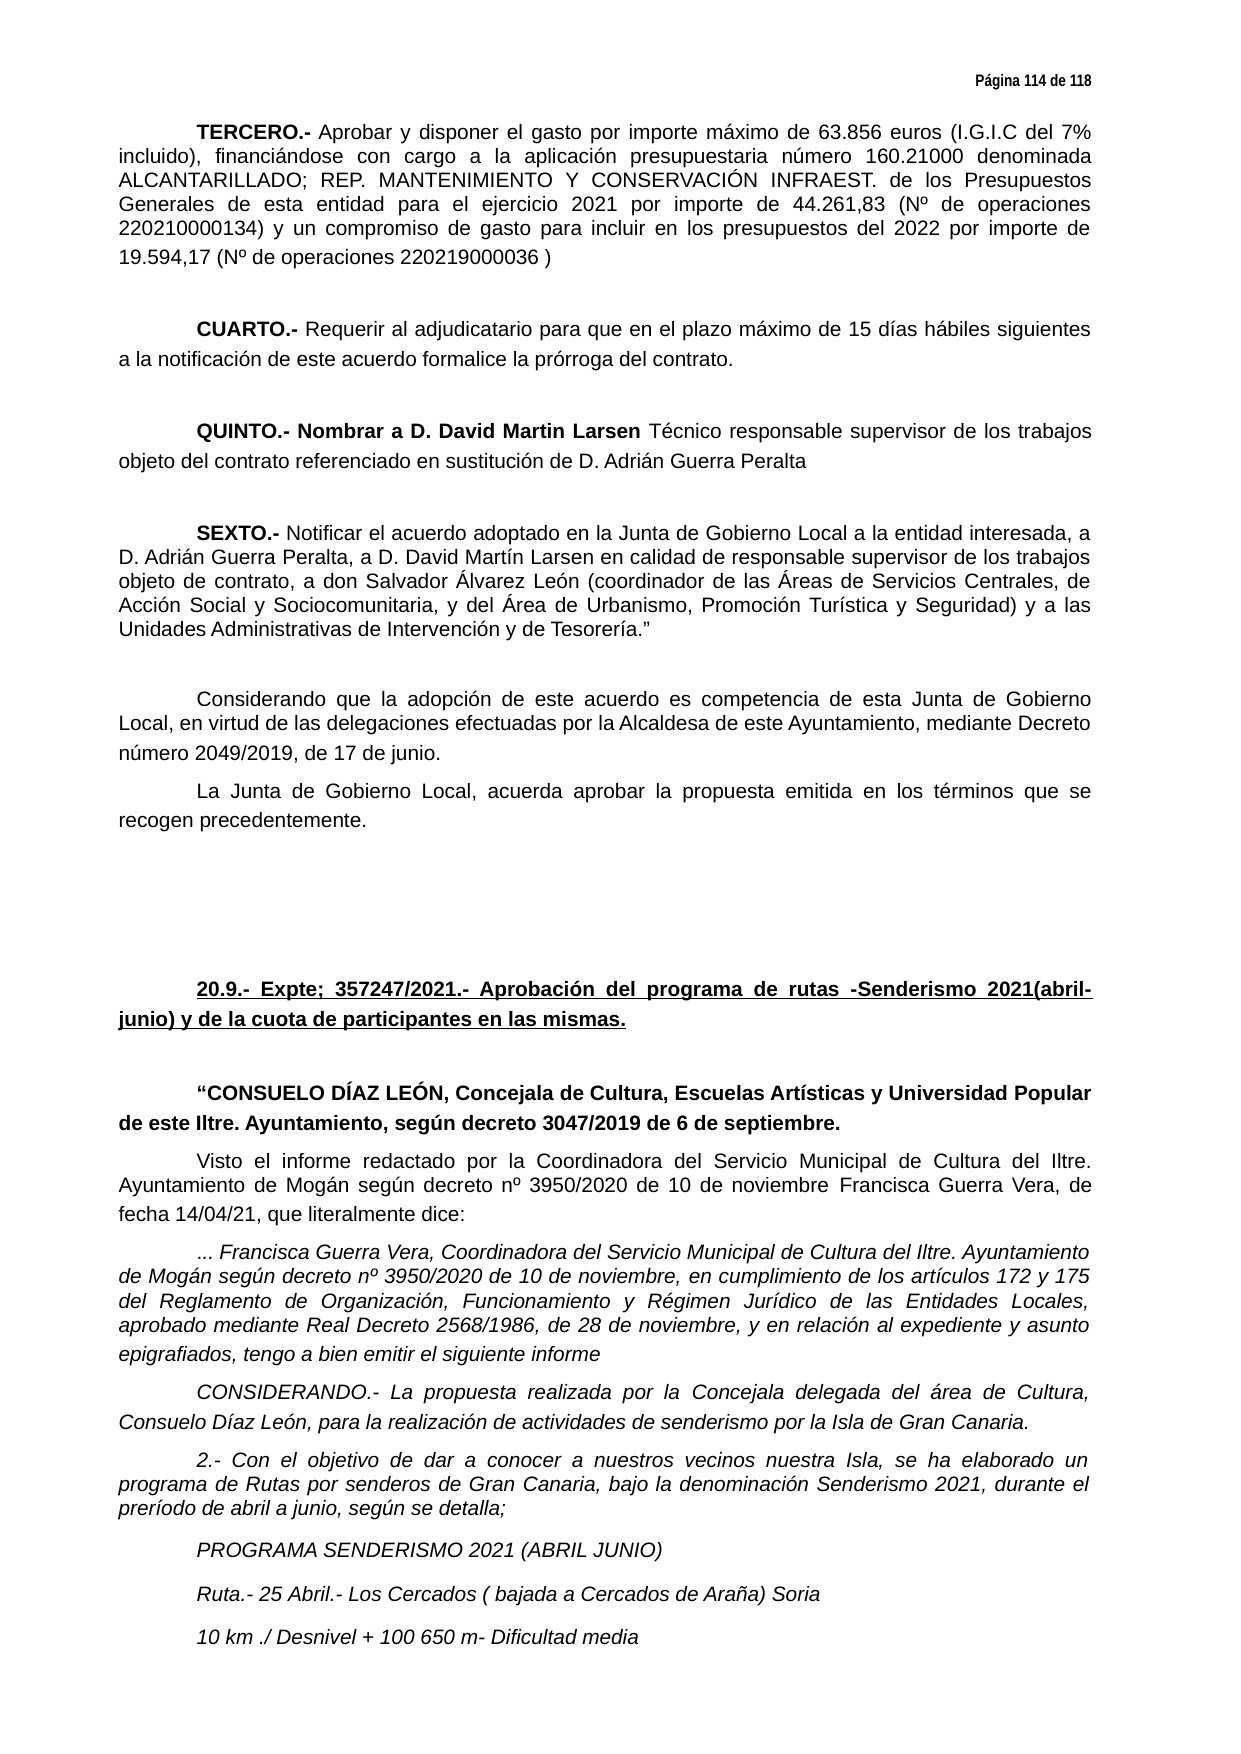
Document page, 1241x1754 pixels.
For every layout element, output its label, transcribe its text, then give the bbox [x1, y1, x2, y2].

text La Junta de Gobierno Local, acuerda aprobar la propuesta emitida en los términos que se recogen precedentemente. [118, 778, 1092, 833]
text ... Francisca Guerra Vera, Coordinadora del Servicio Municipal de Cultura del Iltre. Ayuntamiento de Mogán según decreto nº 3950/2020 de 10 de noviembre, en cumplimiento de los artículos 172 y 175 del Reglamento de Organización, Funcionamiento y Régimen Jurídico de las Entidades Locales, aprobado mediante Real Decreto 2568/1986, de 28 de noviembre, y en relación al expediente y asunto epigrafiados, tengo a bien emitir el siguiente informe [118, 1240, 1092, 1368]
text 20.9.- Expte; 357247/2021.- Aprobación del programa de rutas -Senderismo 2021(abril-junio) y de la cuota de participantes en las mismas. [118, 977, 1092, 1032]
text Considerando que la adopción de este acuerdo es competencia de esta Junta de Gobierno Local, en virtud de las delegaciones efectuadas por la Alcaldesa de este Ayuntamiento, mediante Decreto número 2049/2019, de 17 de junio. [118, 687, 1092, 766]
text 10 km ./ Desnivel + 100 650 m- Dificultad media [118, 1619, 1092, 1651]
text CONSIDERANDO.- La propuesta realizada por la Concejala delegada del área de Cultura, Consuelo Díaz León, para la realización de actividades de senderismo por la Isla de Gran Canaria. [118, 1380, 1092, 1435]
text QUINTO.- Nombrar a D. David Martin Larsen Técnico responsable supervisor de los trabajos objeto del contrato referenciado en sustitución de D. Adrián Guerra Peralta [118, 419, 1092, 474]
text PROGRAMA SENDERISMO 2021 (ABRIL JUNIO) [118, 1532, 1092, 1563]
text SEXTO.- Notificar el acuerdo adoptado en la Junta de Gobierno Local a la entidad interesada, a D. Adrián Guerra Peralta, a D. David Martín Larsen en calidad de responsable supervisor de los trabajos objeto de contrato, a don Salvador Álvarez León (coordinador de las Áreas de Servicios Centrales, de Acción Social y Sociocomunitaria, y del Área de Urbanismo, Promoción Turística y Seguridad) y a las Unidades Administrativas de Intervención y de Tesorería.” [118, 521, 1092, 640]
text Visto el informe redactado por la Coordinadora del Servicio Municipal de Cultura del Iltre. Ayuntamiento de Mogán según decreto nº 3950/2020 de 10 de noviembre Francisca Guerra Vera, de fecha 14/04/21, que literalmente dice: [118, 1149, 1092, 1228]
text CUARTO.- Requerir al adjudicatario para que en el plazo máximo de 15 días hábiles siguientes a la notificación de este acuerdo formalice la prórroga del contrato. [118, 317, 1092, 372]
text TERCERO.- Aprobar y disponer el gasto por importe máximo de 63.856 euros (I.G.I.C del 7% incluido), financiándose con cargo a la aplicación presupuestaria número 160.21000 denominada ALCANTARILLADO; REP. MANTENIMIENTO Y CONSERVACIÓN INFRAEST. de los Presupuestos Generales de esta entidad para el ejercicio 2021 por importe de 44.261,83 (Nº de operaciones 220210000134) y un compromiso de gasto para incluir en los presupuestos del 2022 por importe de 19.594,17 (Nº de operaciones 220219000036 ) [118, 120, 1092, 271]
text 2.- Con el objetivo de dar a conocer a nuestros vecinos nuestra Isla, se ha elaborado un programa de Rutas por senderos de Gran Canaria, bajo la denominación Senderismo 2021, durante el preríodo de abril a junio, según se detalla; [118, 1448, 1092, 1519]
text Ruta.- 25 Abril.- Los Cercados ( bajada a Cercados de Araña) Soria [118, 1576, 1092, 1607]
text “CONSUELO DÍAZ LEÓN, Concejala de Cultura, Escuelas Artísticas y Universidad Popular de este Iltre. Ayuntamiento, según decreto 3047/2019 de 6 de septiembre. [118, 1081, 1092, 1136]
